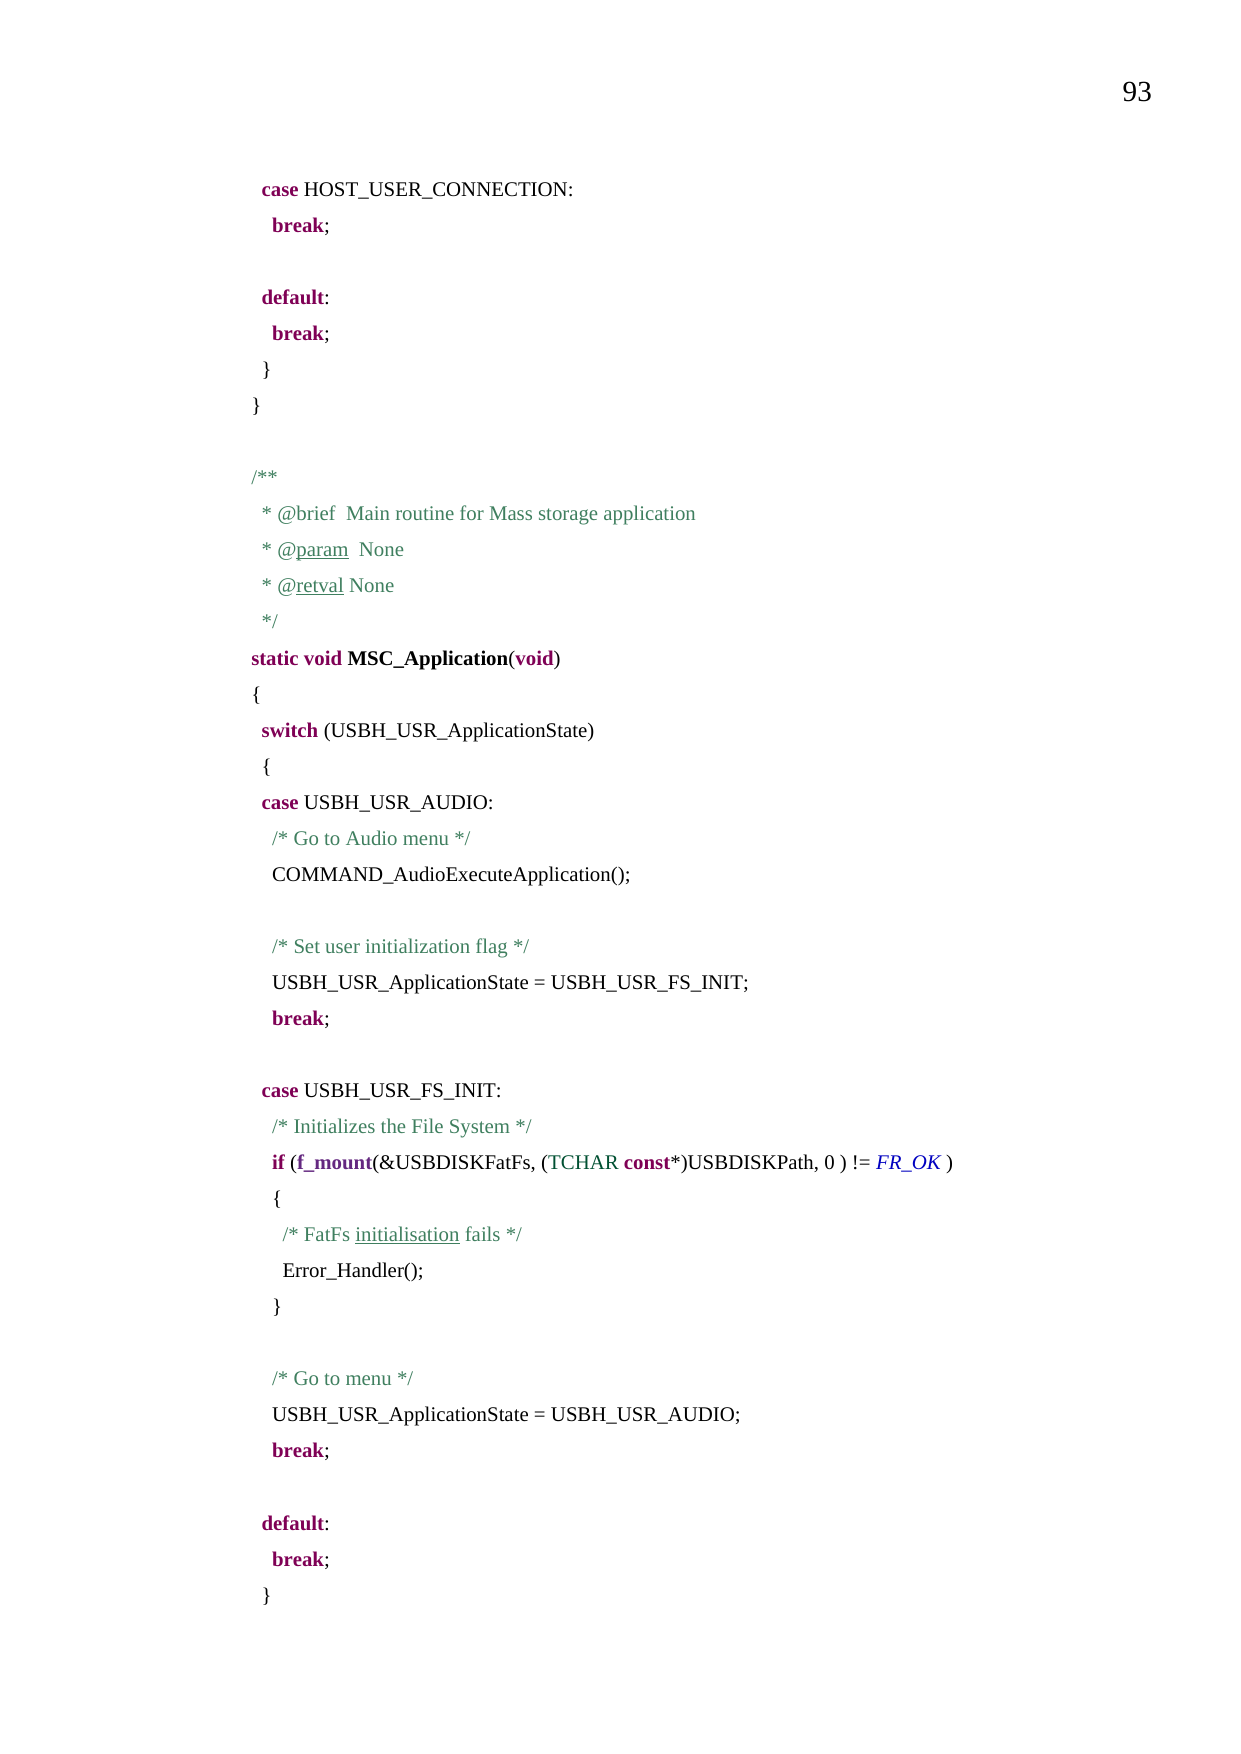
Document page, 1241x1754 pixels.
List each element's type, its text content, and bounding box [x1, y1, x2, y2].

text /* Set user initialization flag */ [177, 934, 1152, 958]
text } [177, 1583, 1152, 1607]
text /* FatFs initialisation fails */ [177, 1222, 1152, 1246]
text { [177, 1186, 1152, 1210]
text * @param None [177, 537, 1152, 561]
text USBH_USR_ApplicationState = USBH_USR_FS_INIT; [177, 970, 1152, 994]
text /* Go to Audio menu */ [177, 826, 1152, 850]
text /* Go to menu */ [177, 1366, 1152, 1390]
text case HOST_USER_CONNECTION: [177, 177, 1152, 201]
text case USBH_USR_AUDIO: [177, 790, 1152, 814]
text { [177, 754, 1152, 778]
text case USBH_USR_FS_INIT: [177, 1078, 1152, 1102]
text { [177, 682, 1152, 706]
text break; [177, 1438, 1152, 1462]
text Error_Handler(); [177, 1258, 1152, 1282]
text /** [177, 465, 1152, 489]
text * @brief Main routine for Mass storage application [177, 501, 1152, 525]
text USBH_USR_ApplicationState = USBH_USR_AUDIO; [177, 1402, 1152, 1426]
text * @retval None [177, 573, 1152, 597]
text } [177, 357, 1152, 381]
text /* Initializes the File System */ [177, 1114, 1152, 1138]
text switch (USBH_USR_ApplicationState) [177, 718, 1152, 742]
text break; [177, 1547, 1152, 1571]
text default: [177, 1511, 1152, 1534]
text if (f_mount(&USBDISKFatFs, (TCHAR const*)USBDISKPath, 0 ) != FR_OK ) [177, 1150, 1152, 1174]
text } [177, 393, 1152, 417]
text */ [177, 609, 1152, 633]
text break; [177, 213, 1152, 237]
text break; [177, 1006, 1152, 1030]
text break; [177, 321, 1152, 345]
text COMMAND_AudioExecuteApplication(); [177, 862, 1152, 886]
text default: [177, 285, 1152, 309]
text static void MSC_Application(void) [177, 646, 1152, 669]
text } [177, 1294, 1152, 1318]
